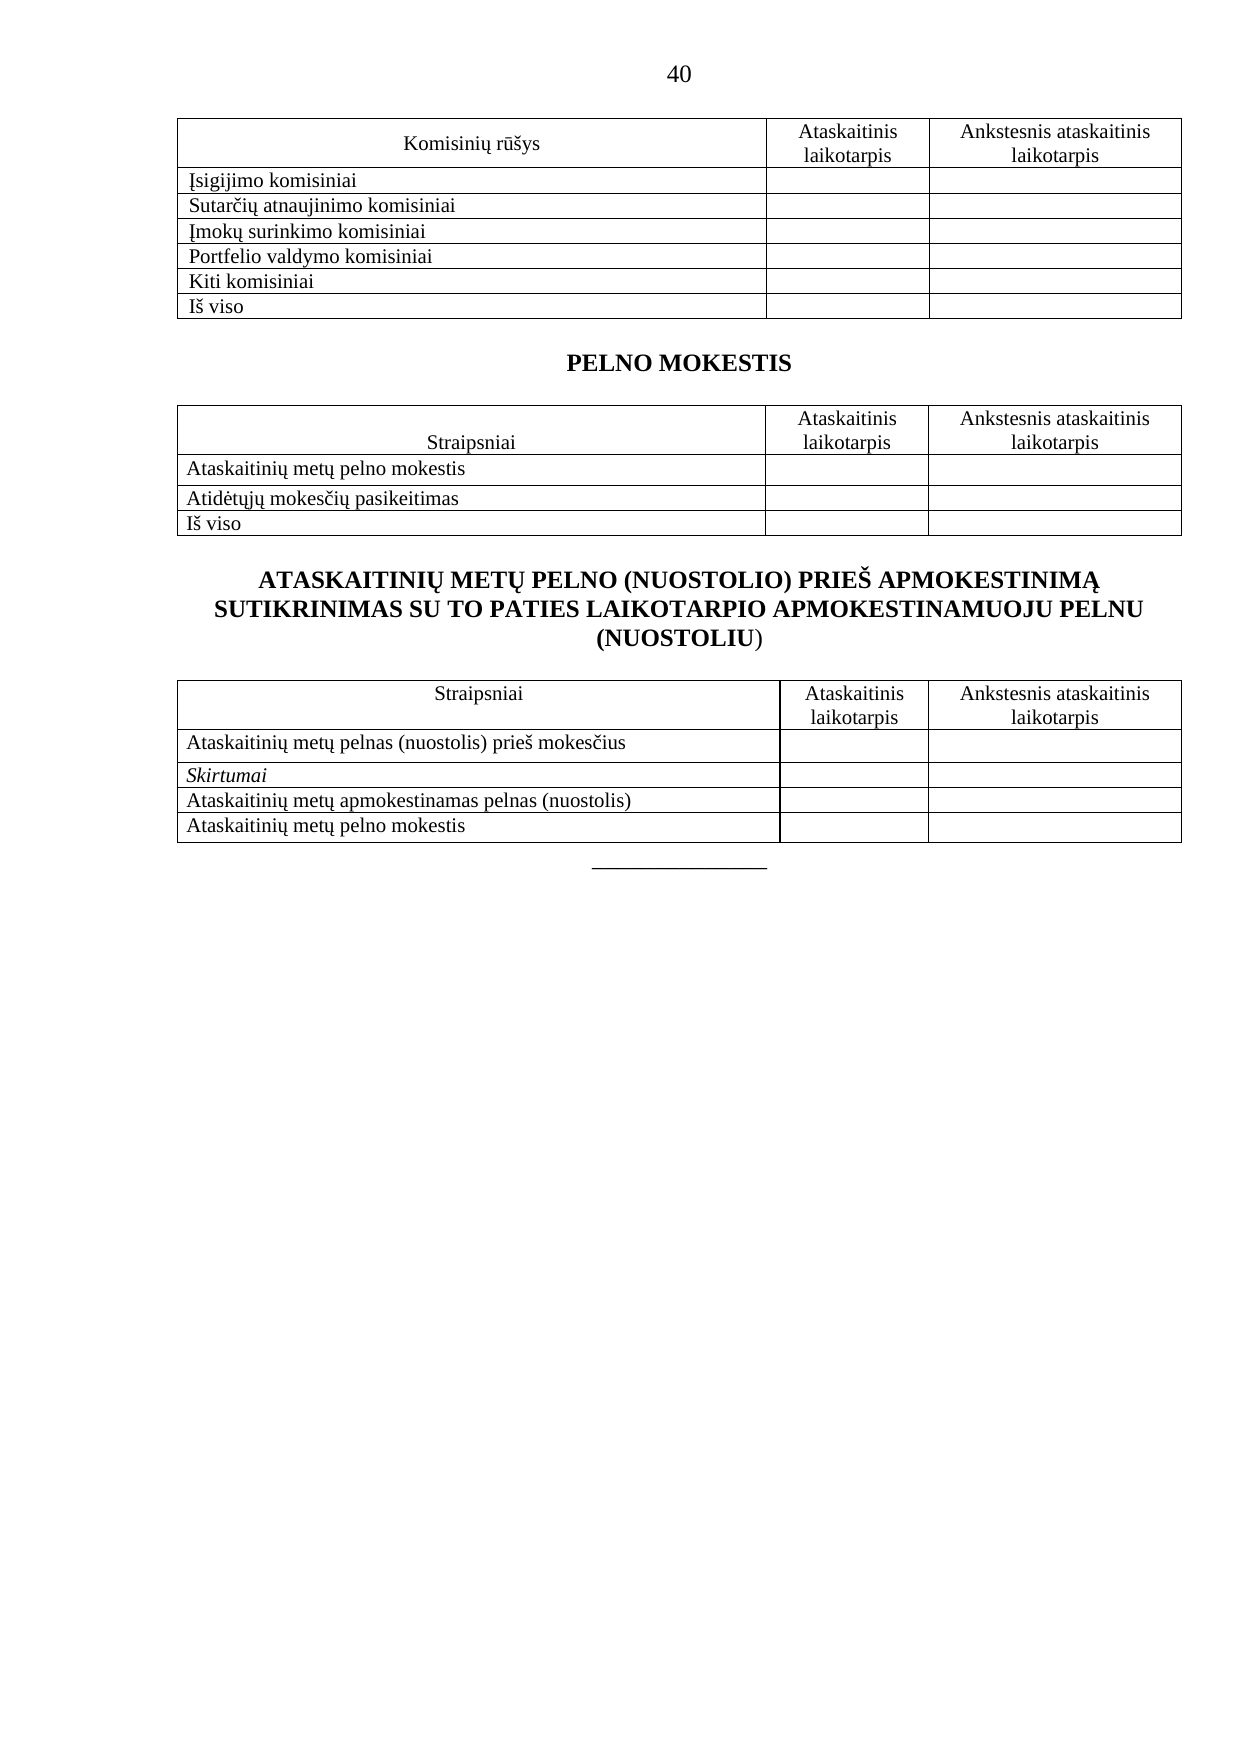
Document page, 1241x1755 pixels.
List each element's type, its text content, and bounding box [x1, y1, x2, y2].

table_cell Ataskaitinių metų pelno mokestis [178, 455, 765, 485]
table_header Ankstesnis ataskaitinis laikotarpis [929, 681, 1181, 729]
table_cell Atidėtųjų mokesčių pasikeitimas [178, 486, 765, 510]
table_cell [781, 763, 928, 787]
table_cell [929, 511, 1181, 535]
text Ataskaitinių metų pelno (nuostolio) prieš apmokestinimą sutikrinimas su to paties laikotarpio apmokestinamuoju pelnu (nuostoliu) [177, 565, 1181, 651]
table_cell Sutarčių atnaujinimo komisiniai [178, 194, 766, 217]
table_header Straipsniai [178, 406, 765, 454]
table_cell [767, 168, 929, 192]
table_cell [766, 511, 928, 535]
table_cell [767, 244, 929, 268]
table_cell [930, 294, 1181, 318]
table_cell Ataskaitinių metų pelno mokestis [178, 813, 779, 842]
text Pelno mokestis [177, 348, 1181, 376]
table_cell [929, 763, 1181, 787]
table_cell Portfelio valdymo komisiniai [178, 244, 766, 268]
table_header Ataskaitinis laikotarpis [766, 406, 928, 454]
table_cell [930, 244, 1181, 268]
table_cell [929, 730, 1181, 762]
table_cell [767, 294, 929, 318]
table_header Komisinių rūšys [178, 119, 766, 167]
table_cell Skirtumai [178, 763, 779, 787]
table_header Ankstesnis ataskaitinis laikotarpis [929, 406, 1181, 454]
table_cell [781, 730, 928, 762]
text ______________ [177, 843, 1181, 871]
table_cell [929, 486, 1181, 510]
table_header Straipsniai [178, 681, 779, 729]
table_cell [767, 219, 929, 243]
table_cell Ataskaitinių metų pelnas (nuostolis) prieš mokesčius [178, 730, 779, 762]
table_cell Ataskaitinių metų apmokestinamas pelnas (nuostolis) [178, 788, 779, 812]
table_cell [930, 194, 1181, 217]
table_cell Iš viso [178, 511, 765, 535]
table_header Ankstesnis ataskaitinis laikotarpis [930, 119, 1181, 167]
table_cell [930, 269, 1181, 293]
table_cell [929, 788, 1181, 812]
table_cell [781, 788, 928, 812]
table_cell [766, 455, 928, 485]
table_cell [767, 194, 929, 217]
table_cell [781, 813, 928, 842]
table_cell Kiti komisiniai [178, 269, 766, 293]
table_header Ataskaitinis laikotarpis [767, 119, 929, 167]
table_cell [930, 219, 1181, 243]
table_cell [929, 455, 1181, 485]
table_cell [930, 168, 1181, 192]
table_cell [767, 269, 929, 293]
table_cell Iš viso [178, 294, 766, 318]
table_cell [929, 813, 1181, 842]
table_header Ataskaitinis laikotarpis [781, 681, 928, 729]
table_cell Įsigijimo komisiniai [178, 168, 766, 192]
table_cell [766, 486, 928, 510]
table_cell Įmokų surinkimo komisiniai [178, 219, 766, 243]
